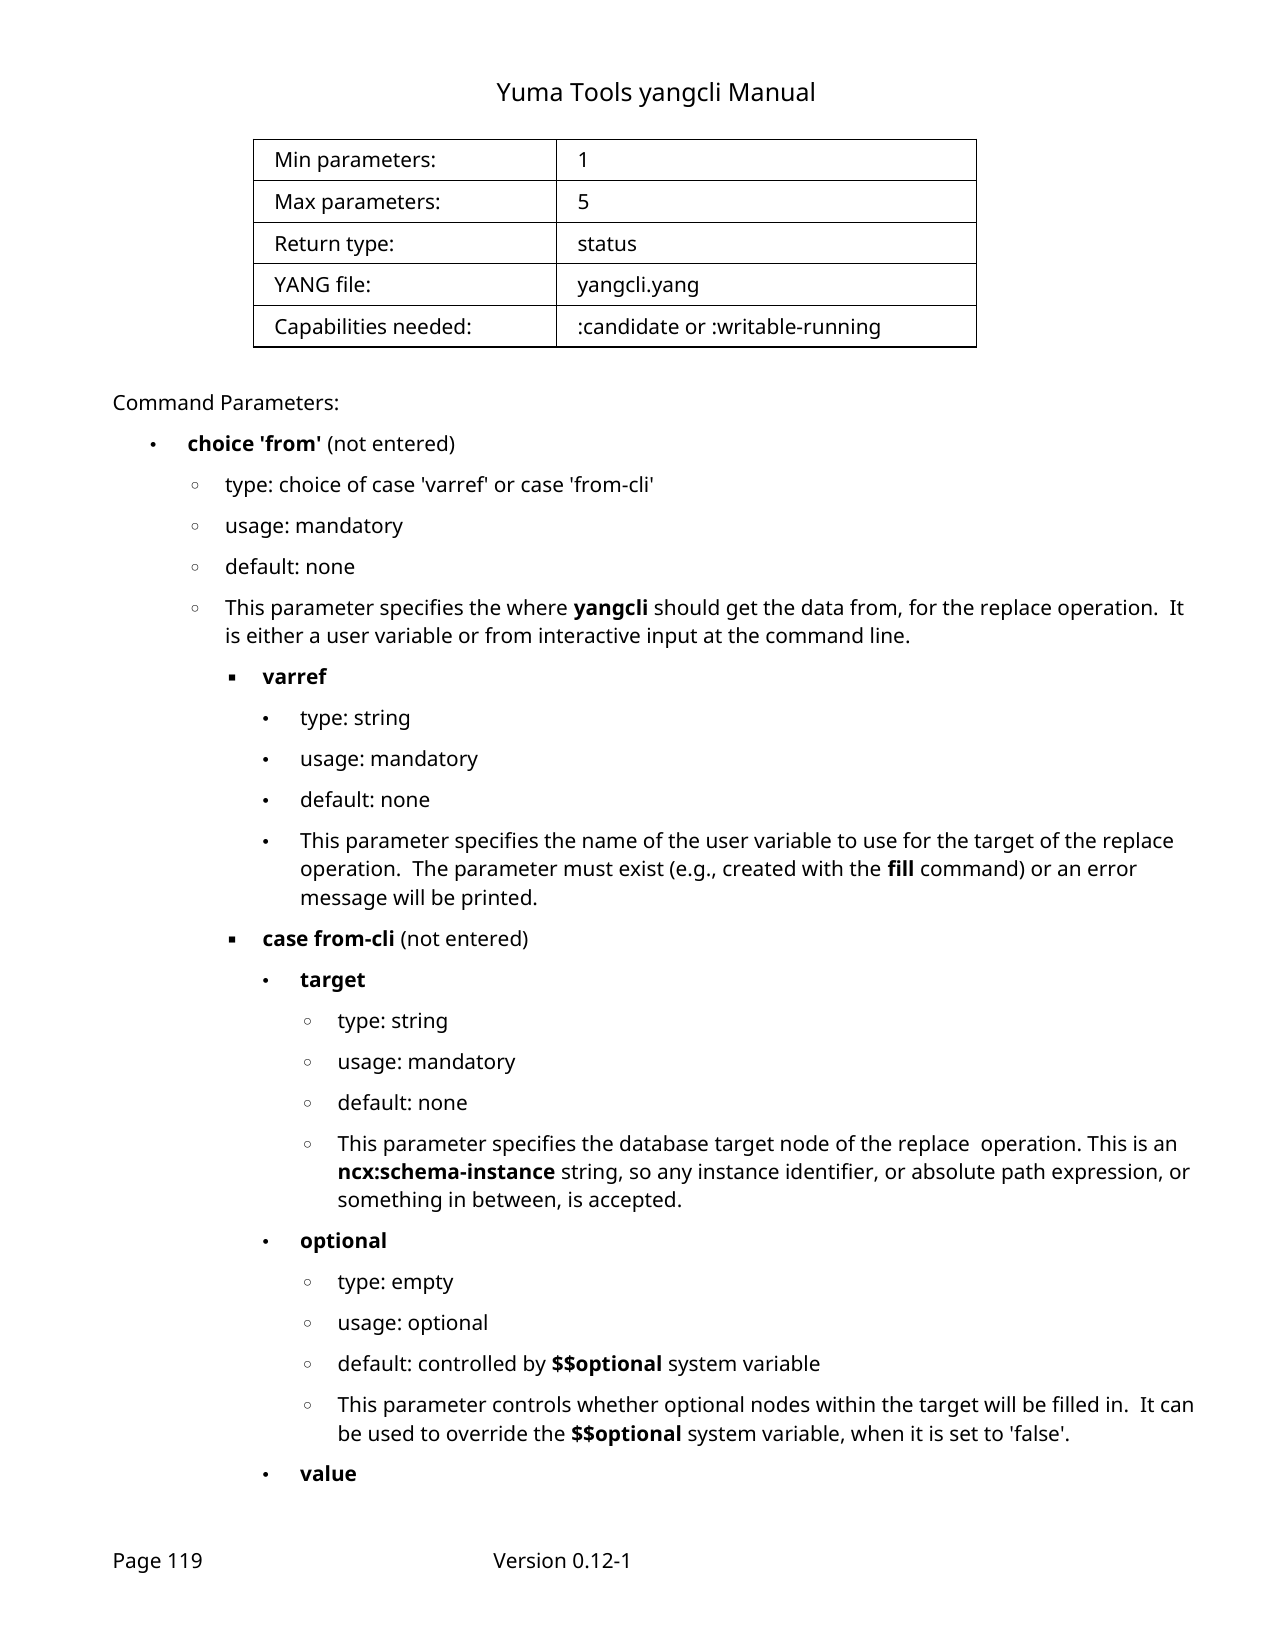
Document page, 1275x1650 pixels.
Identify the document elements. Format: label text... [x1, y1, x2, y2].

list default: none [300, 1088, 1200, 1116]
table_cell Max parameters: [254, 181, 556, 222]
list target [262, 965, 1200, 993]
table_cell status [557, 223, 976, 263]
text Command Parameters: [112, 388, 1200, 417]
list This parameter controls whether optional nodes within the target will be filled in. It can be used to override the $$optional system variable, when it is set to 'false'. [300, 1390, 1200, 1447]
table_cell Capabilities needed: [254, 306, 556, 346]
table_cell Return type: [254, 223, 556, 263]
list default: controlled by $$optional system variable [300, 1349, 1200, 1378]
list This parameter specifies the where yangcli should get the data from, for the replace operation. It is either a user variable or from interactive input at the command line. [187, 593, 1200, 650]
list type: choice of case 'varref' or case 'from-cli' [187, 470, 1200, 499]
list optional [262, 1226, 1200, 1255]
list usage: mandatory [187, 511, 1200, 539]
table_cell YANG file: [254, 264, 556, 305]
list usage: mandatory [262, 744, 1200, 773]
list This parameter specifies the name of the user variable to use for the target of the replace operation. The parameter must exist (e.g., created with the fill command) or an error message will be printed. [262, 826, 1200, 911]
table_cell Min parameters: [254, 140, 556, 180]
list type: string [262, 703, 1200, 732]
table_cell yangcli.yang [557, 264, 976, 305]
list choice 'from' (not entered) [150, 429, 1200, 458]
list default: none [262, 785, 1200, 814]
list case from-cli (not entered) [225, 924, 1200, 952]
list usage: mandatory [300, 1047, 1200, 1075]
list type: empty [300, 1267, 1200, 1296]
table_cell :candidate or :writable-running [557, 306, 976, 346]
table_cell 5 [557, 181, 976, 222]
list usage: optional [300, 1308, 1200, 1337]
list value [262, 1459, 1200, 1488]
table_cell 1 [557, 140, 976, 180]
list This parameter specifies the database target node of the replace operation. This is an ncx:schema-instance string, so any instance identifier, or absolute path expression, or something in between, is accepted. [300, 1129, 1200, 1214]
list varref [225, 662, 1200, 691]
list type: string [300, 1006, 1200, 1034]
list default: none [187, 552, 1200, 581]
